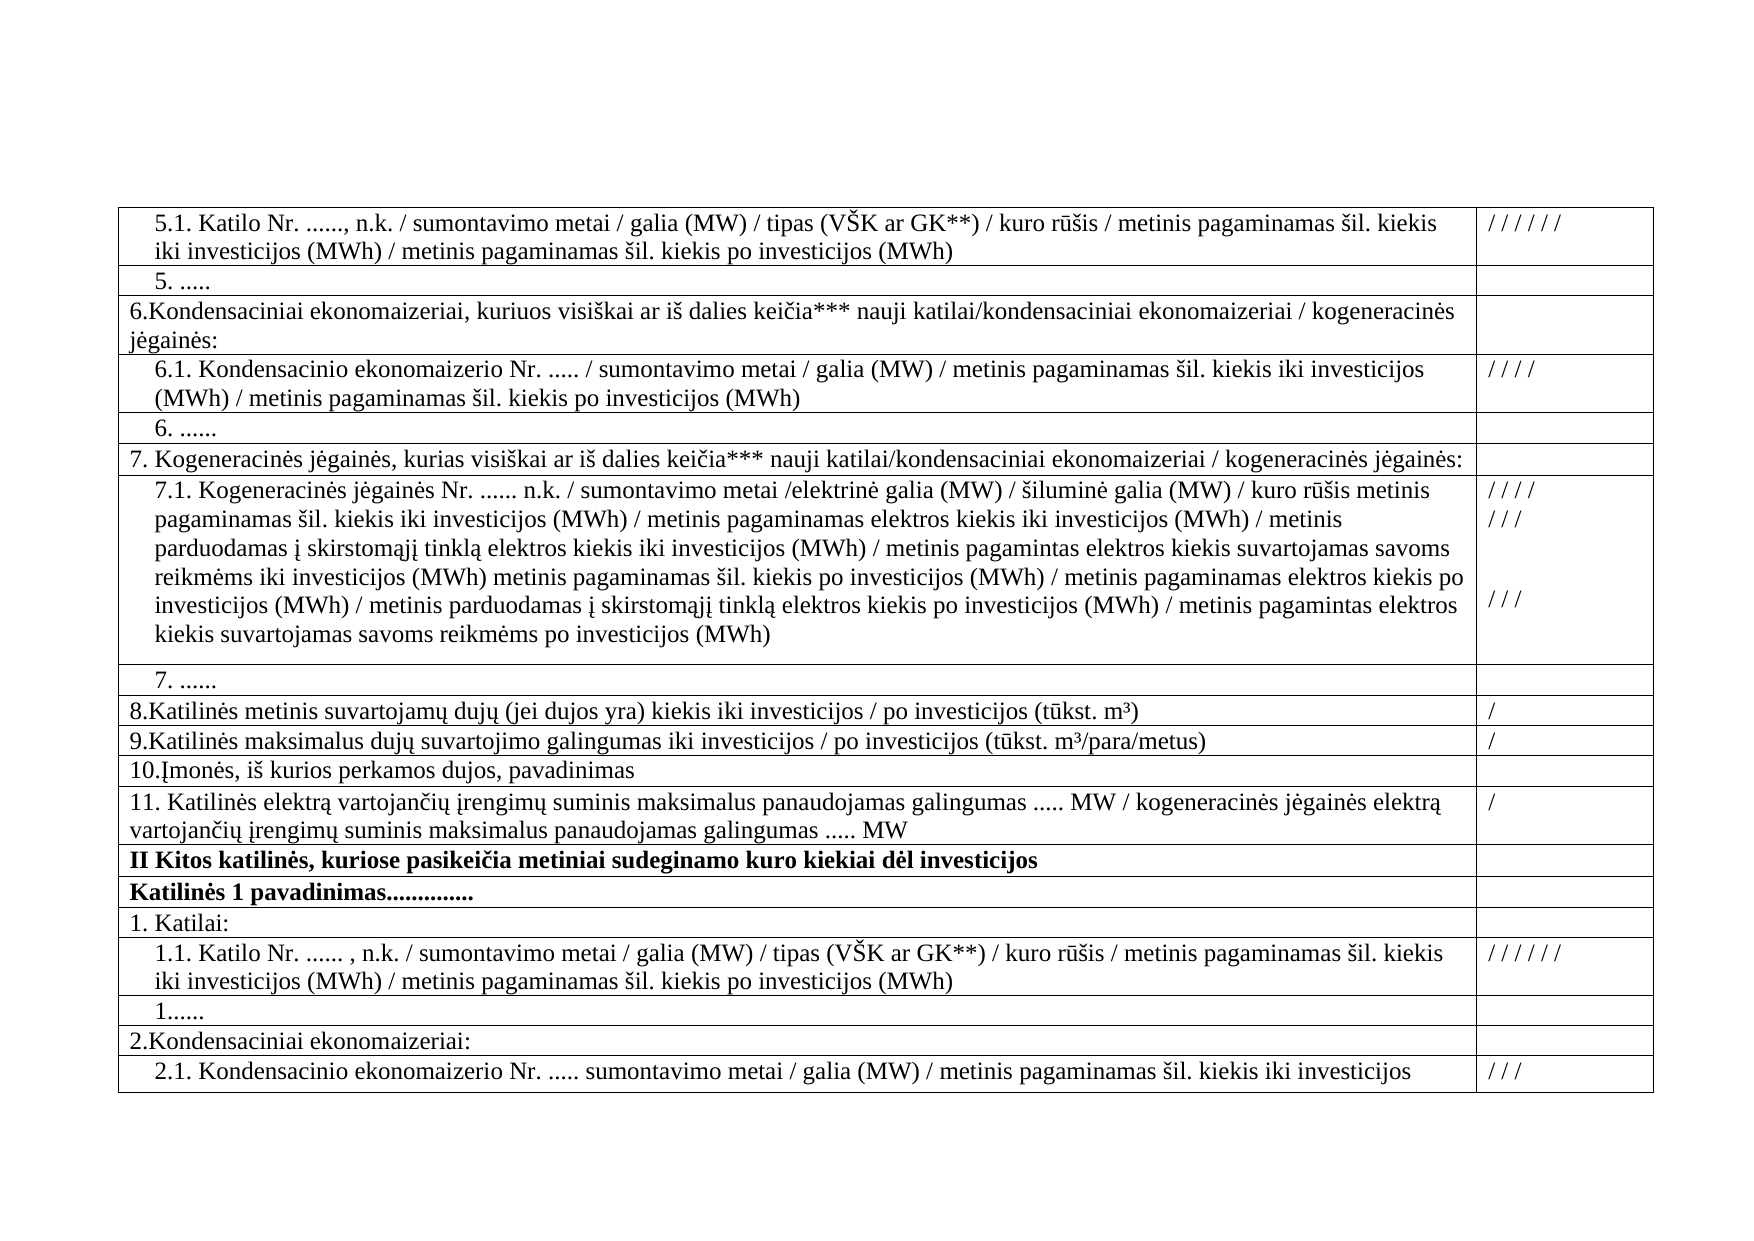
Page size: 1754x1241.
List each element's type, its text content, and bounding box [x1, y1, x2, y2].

table_cell [1477, 877, 1653, 907]
table_cell 6.1. Kondensacinio ekonomaizerio Nr. ..... / sumontavimo metai / galia (MW) / metinis pagaminamas šil. kiekis iki investicijos (MWh) / metinis pagaminamas šil. kiekis po investicijos (MWh) [119, 355, 1476, 412]
table_cell 6. ...... [119, 413, 1476, 443]
table_cell 5.1. Katilo Nr. ......, n.k. / sumontavimo metai / galia (MW) / tipas (VŠK ar GK**) / kuro rūšis / metinis pagaminamas šil. kiekis iki investicijos (MWh) / metinis pagaminamas šil. kiekis po investicijos (MWh) [119, 208, 1476, 265]
table_cell 6.Kondensaciniai ekonomaizeriai, kuriuos visiškai ar iš dalies keičia*** nauji katilai/kondensaciniai ekonomaizeriai / kogeneracinės jėgainės: [119, 296, 1476, 353]
table_cell 2.1. Kondensacinio ekonomaizerio Nr. ..... sumontavimo metai / galia (MW) / metinis pagaminamas šil. kiekis iki investicijos [119, 1056, 1476, 1092]
table_cell 1...... [119, 996, 1476, 1025]
table_cell [1477, 845, 1653, 876]
table_cell [1477, 413, 1653, 443]
table_cell 2.Kondensaciniai ekonomaizeriai: [119, 1026, 1476, 1055]
table_cell Katilinės 1 pavadinimas.............. [119, 877, 1476, 907]
table_cell 8.Katilinės metinis suvartojamų dujų (jei dujos yra) kiekis iki investicijos / po investicijos (tūkst. m³) [119, 696, 1476, 725]
table_cell 5. ..... [119, 266, 1476, 295]
table_cell 11. Katilinės elektrą vartojančių įrengimų suminis maksimalus panaudojamas galingumas ..... MW / kogeneracinės jėgainės elektrą vartojančių įrengimų suminis maksimalus panaudojamas galingumas ..... MW [119, 787, 1476, 844]
table_cell / [1477, 726, 1653, 754]
table_cell / / / / / / [1477, 938, 1653, 995]
table_cell / / / [1477, 504, 1653, 584]
table_cell 7.1. Kogeneracinės jėgainės Nr. ...... n.k. / sumontavimo metai /elektrinė galia (MW) / šiluminė galia (MW) / kuro rūšis metinis pagaminamas šil. kiekis iki investicijos (MWh) / metinis pagaminamas elektros kiekis iki investicijos (MWh) / metinis parduodamas į skirstomąjį tinklą elektros kiekis iki investicijos (MWh) / metinis pagamintas elektros kiekis suvartojamas savoms reikmėms iki investicijos (MWh) metinis pagaminamas šil. kiekis po investicijos (MWh) / metinis pagaminamas elektros kiekis po investicijos (MWh) / metinis parduodamas į skirstomąjį tinklą elektros kiekis po investicijos (MWh) / metinis pagamintas elektros kiekis suvartojamas savoms reikmėms po investicijos (MWh) [119, 476, 1476, 664]
table_cell / / / / [1477, 355, 1653, 412]
table_cell 7. ...... [119, 665, 1476, 695]
table_cell [1477, 908, 1653, 937]
table_cell / / / [1477, 1056, 1653, 1092]
table_cell [1477, 1026, 1653, 1055]
table_cell [1477, 996, 1653, 1025]
table_cell / [1477, 696, 1653, 725]
table_cell II Kitos katilinės, kuriose pasikeičia metiniai sudeginamo kuro kiekiai dėl investicijos [119, 845, 1476, 876]
table_cell 9.Katilinės maksimalus dujų suvartojimo galingumas iki investicijos / po investicijos (tūkst. m³/para/metus) [119, 726, 1476, 754]
table_cell 7. Kogeneracinės jėgainės, kurias visiškai ar iš dalies keičia*** nauji katilai/kondensaciniai ekonomaizeriai / kogeneracinės jėgainės: [119, 444, 1476, 474]
table_cell / / / / [1477, 476, 1653, 504]
table_cell [1477, 444, 1653, 474]
table_cell [1477, 266, 1653, 295]
table_cell / / / [1477, 584, 1653, 664]
table_cell 1.1. Katilo Nr. ...... , n.k. / sumontavimo metai / galia (MW) / tipas (VŠK ar GK**) / kuro rūšis / metinis pagaminamas šil. kiekis iki investicijos (MWh) / metinis pagaminamas šil. kiekis po investicijos (MWh) [119, 938, 1476, 995]
table_cell [1477, 296, 1653, 353]
table_cell [1477, 756, 1653, 786]
table_cell 10.Įmonės, iš kurios perkamos dujos, pavadinimas [119, 756, 1476, 786]
table_cell [1477, 665, 1653, 695]
table_cell 1. Katilai: [119, 908, 1476, 937]
table_cell / / / / / / [1477, 208, 1653, 265]
table_cell / [1477, 787, 1653, 844]
